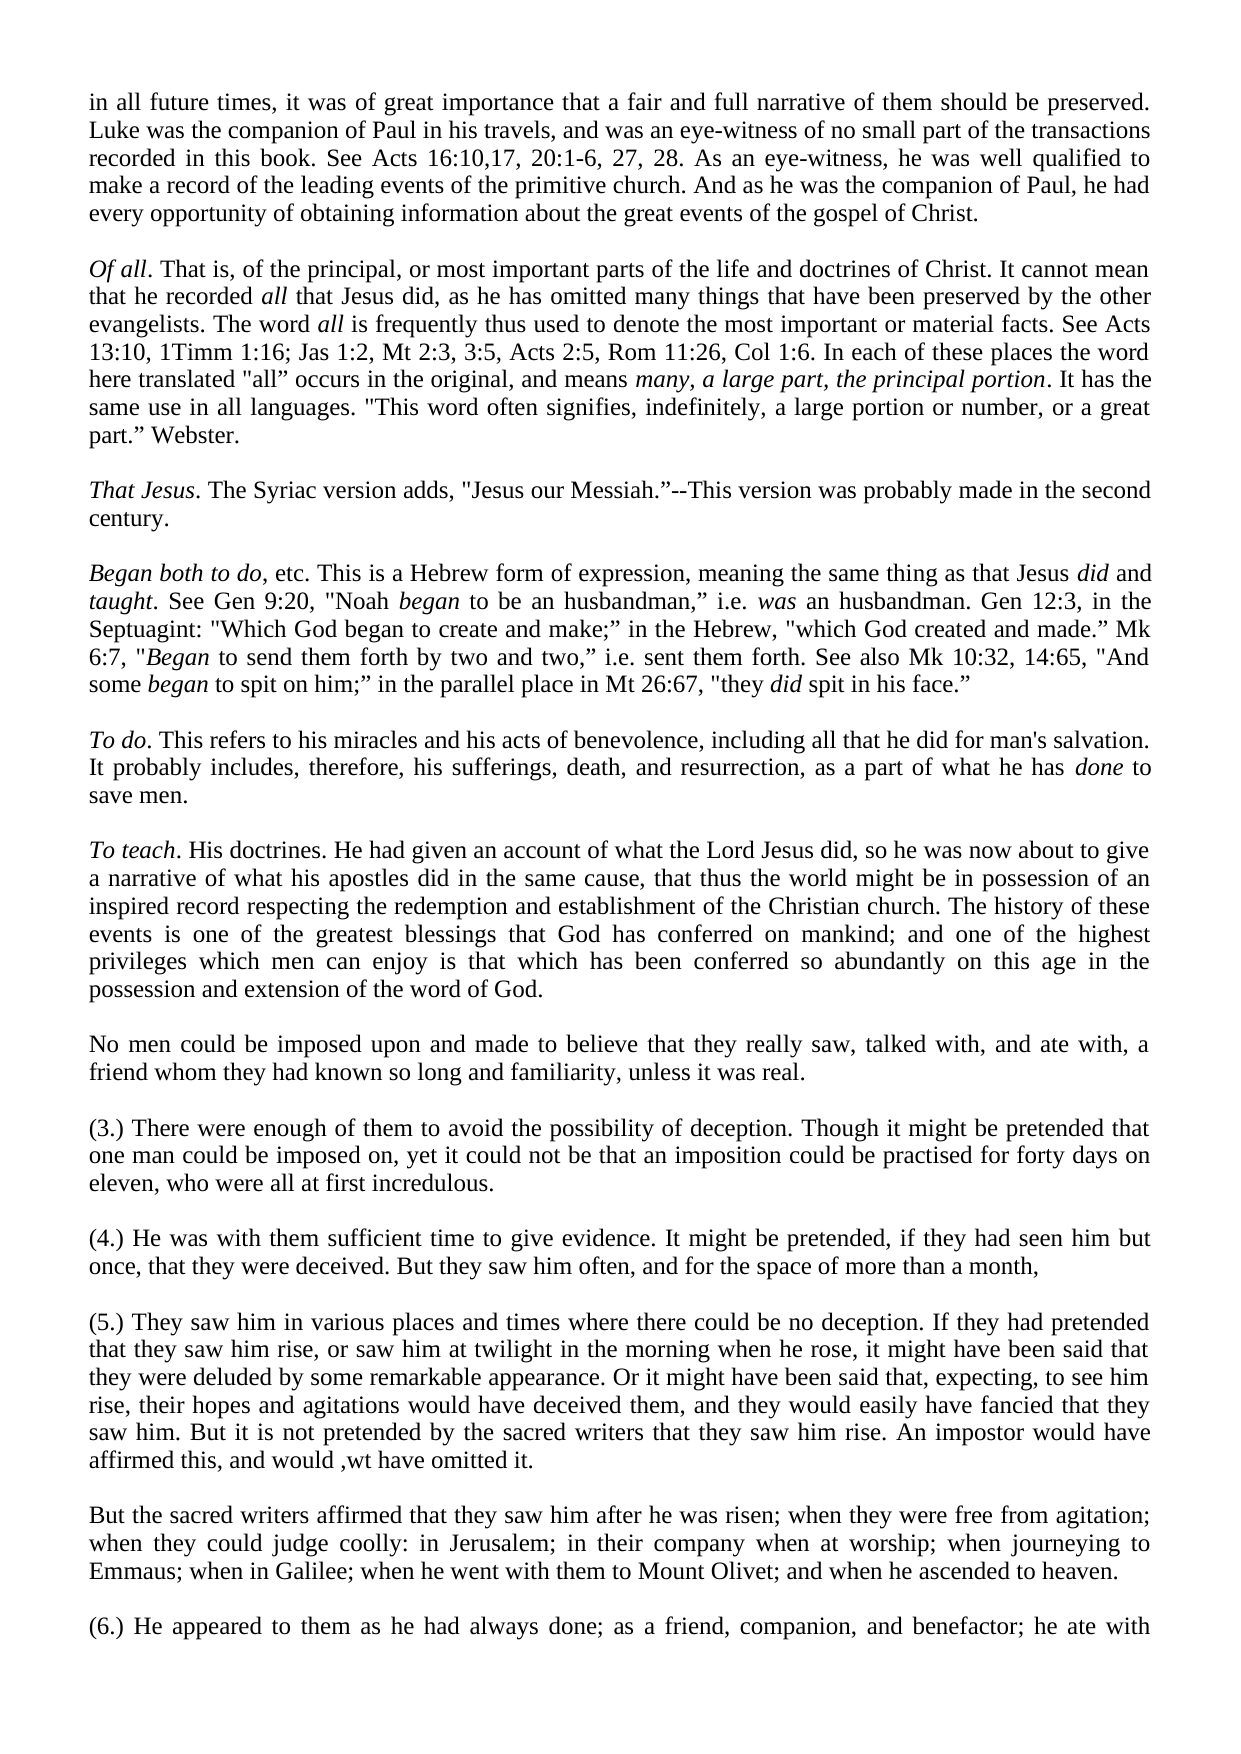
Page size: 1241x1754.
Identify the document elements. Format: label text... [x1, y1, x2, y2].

text in all future times, it was of great importance that a fair and full narrative of them should be preserved. Luke was the companion of Paul in his travels, and was an eye-witness of no small part of the transactions recorded in this book. See Acts 16:10,17, 20:1-6, 27, 28. As an eye-witness, he was well qualified to make a record of the leading events of the primitive church. And as he was the companion of Paul, he had every opportunity of obtaining information about the great events of the gospel of Christ. Of all. That is, of the principal, or most important parts of the life and doctrines of Christ. It cannot mean that he recorded all that Jesus did, as he has omitted many things that have been preserved by the other evangelists. The word all is frequently thus used to denote the most important or material facts. See Acts 13:10, 1Timm 1:16; Jas 1:2, Mt 2:3, 3:5, Acts 2:5, Rom 11:26, Col 1:6. In each of these places the word here translated "all” occurs in the original, and means many, a large part, the principal portion. It has the same use in all languages. "This word often signifies, indefinitely, a large portion or number, or a great part.” Webster. That Jesus. The Syriac version adds, "Jesus our Messiah.”--This version was probably made in the second century. Began both to do, etc. This is a Hebrew form of expression, meaning the same thing as that Jesus did and taught. See Gen 9:20, "Noah began to be an husbandman,” i.e. was an husbandman. Gen 12:3, in the Septuagint: "Which God began to create and make;” in the Hebrew, "which God created and made.” Mk 6:7, "Began to send them forth by two and two,” i.e. sent them forth. See also Mk 10:32, 14:65, "And some began to spit on him;” in the parallel place in Mt 26:67, "they did spit in his face.” To do. This refers to his miracles and his acts of benevolence, including all that he did for man's salvation. It probably includes, therefore, his sufferings, death, and resurrection, as a part of what he has done to save men. To teach. His doctrines. He had given an account of what the Lord Jesus did, so he was now about to give a narrative of what his apostles did in the same cause, that thus the world might be in possession of an inspired record respecting the redemption and establishment of the Christian church. The history of these events is one of the greatest blessings that God has conferred on mankind; and one of the highest privileges which men can enjoy is that which has been conferred so abundantly on this age in the possession and extension of the word of God. No men could be imposed upon and made to believe that they really saw, talked with, and ate with, a friend whom they had known so long and familiarity, unless it was real. (3.) There were enough of them to avoid the possibility of deception. Though it might be pretended that one man could be imposed on, yet it could not be that an imposition could be practised for forty days on eleven, who were all at first incredulous. (4.) He was with them sufficient time to give evidence. It might be pretended, if they had seen him but once, that they were deceived. But they saw him often, and for the space of more than a month, (5.) They saw him in various places and times where there could be no deception. If they had pretended that they saw him rise, or saw him at twilight in the morning when he rose, it might have been said that they were deluded by some remarkable appearance. Or it might have been said that, expecting, to see him rise, their hopes and agitations would have deceived them, and they would easily have fancied that they saw him. But it is not pretended by the sacred writers that they saw him rise. An impostor would have affirmed this, and would ,wt have omitted it. But the sacred writers affirmed that they saw him after he was risen; when they were free from agitation; when they could judge coolly: in Jerusalem; in their company when at worship; when journeying to Emmaus; when in Galilee; when he went with them to Mount Olivet; and when he ascended to heaven. (6.) He appeared to them as he had always done; as a friend, companion, and benefactor; he ate with [88, 88, 1152, 1640]
